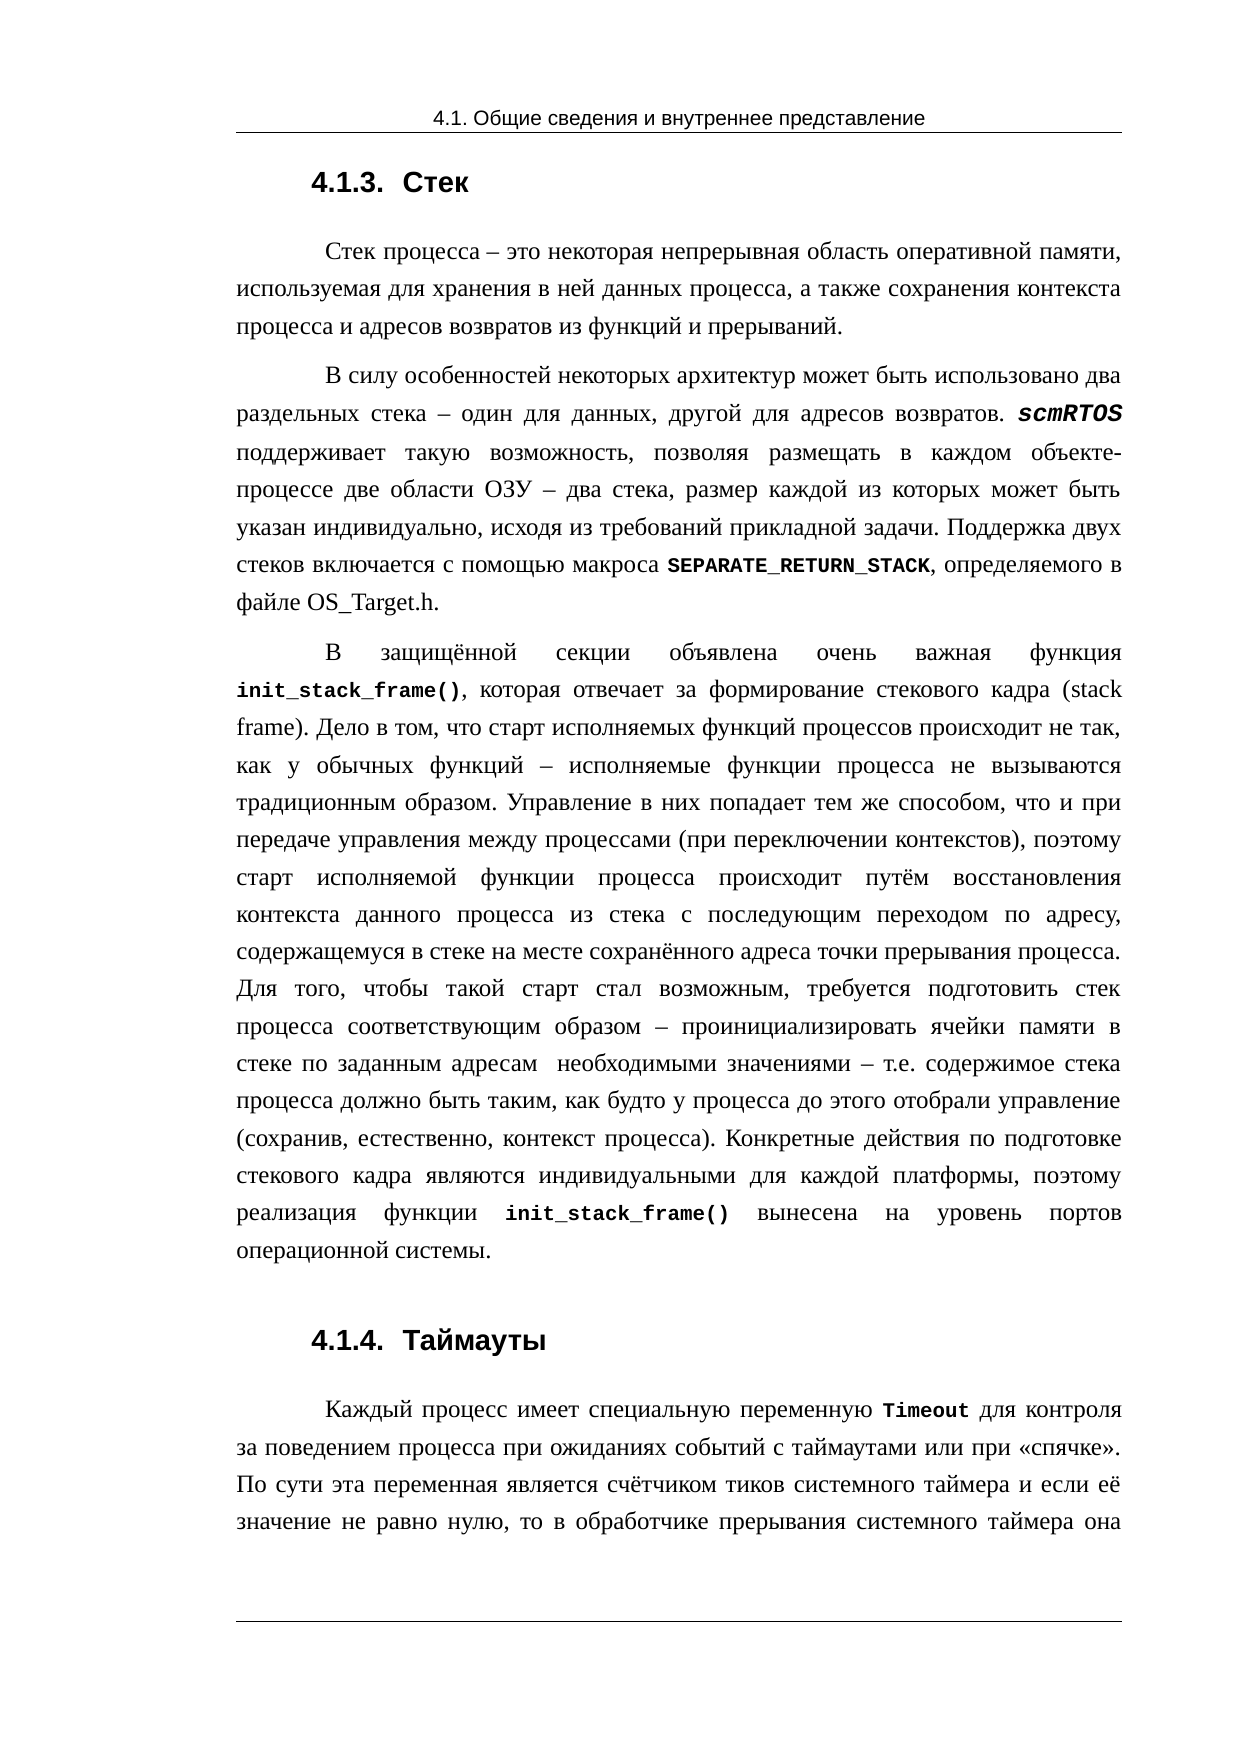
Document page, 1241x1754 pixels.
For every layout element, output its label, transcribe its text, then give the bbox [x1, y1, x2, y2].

subtitle Стек [311, 165, 1004, 199]
text В защищённой секции объявлена очень важная функция init_stack_frame(), которая отвечает за формирование стекового кадра (stack frame). Дело в том, что старт исполняемых функций процессов происходит не так, как у обычных функций – исполняемые функции процесса не вызываются традиционным образом. Управление в них попадает тем же способом, что и при передаче управления между процессами (при переключении контекстов), поэтому старт исполняемой функции процесса происходит путём восстановления контекста данного процесса из стека с последующим переходом по адресу, содержащемуся в стеке на месте сохранённого адреса точки прерывания процесса. Для того, чтобы такой старт стал возможным, требуется подготовить стек процесса соответствующим образом – проинициализировать ячейки памяти в стеке по заданным адресам необходимыми значениями – т.е. содержимое стека процесса должно быть таким, как будто у процесса до этого отобрали управление (сохранив, естественно, контекст процесса). Конкретные действия по подготовке стекового кадра являются индивидуальными для каждой платформы, поэтому реализация функции init_stack_frame() вынесена на уровень портов операционной системы. [236, 637, 1122, 1264]
subtitle Таймауты [311, 1323, 1004, 1356]
text Каждый процесс имеет специальную переменную Timeout для контроля за поведением процесса при ожиданиях событий с таймаутами или при «спячке». По сути эта переменная является счётчиком тиков системного таймера и если её значение не равно нулю, то в обработчике прерывания системного таймера она [236, 1394, 1122, 1535]
text В силу особенностей некоторых архитектур может быть использовано два раздельных стека – один для данных, другой для адресов возвратов. scmRTOS поддерживает такую возможность, позволяя размещать в каждом объекте-процессе две области ОЗУ – два стека, размер каждой из которых может быть указан индивидуально, исходя из требований прикладной задачи. Поддержка двух стеков включается с помощью макроса SEPARATE_RETURN_STACK, определяемого в файле OS_Target.h. [236, 361, 1122, 616]
text Стек процесса – это некоторая непрерывная область оперативной памяти, используемая для хранения в ней данных процесса, а также сохранения контекста процесса и адресов возвратов из функций и прерываний. [236, 236, 1122, 339]
